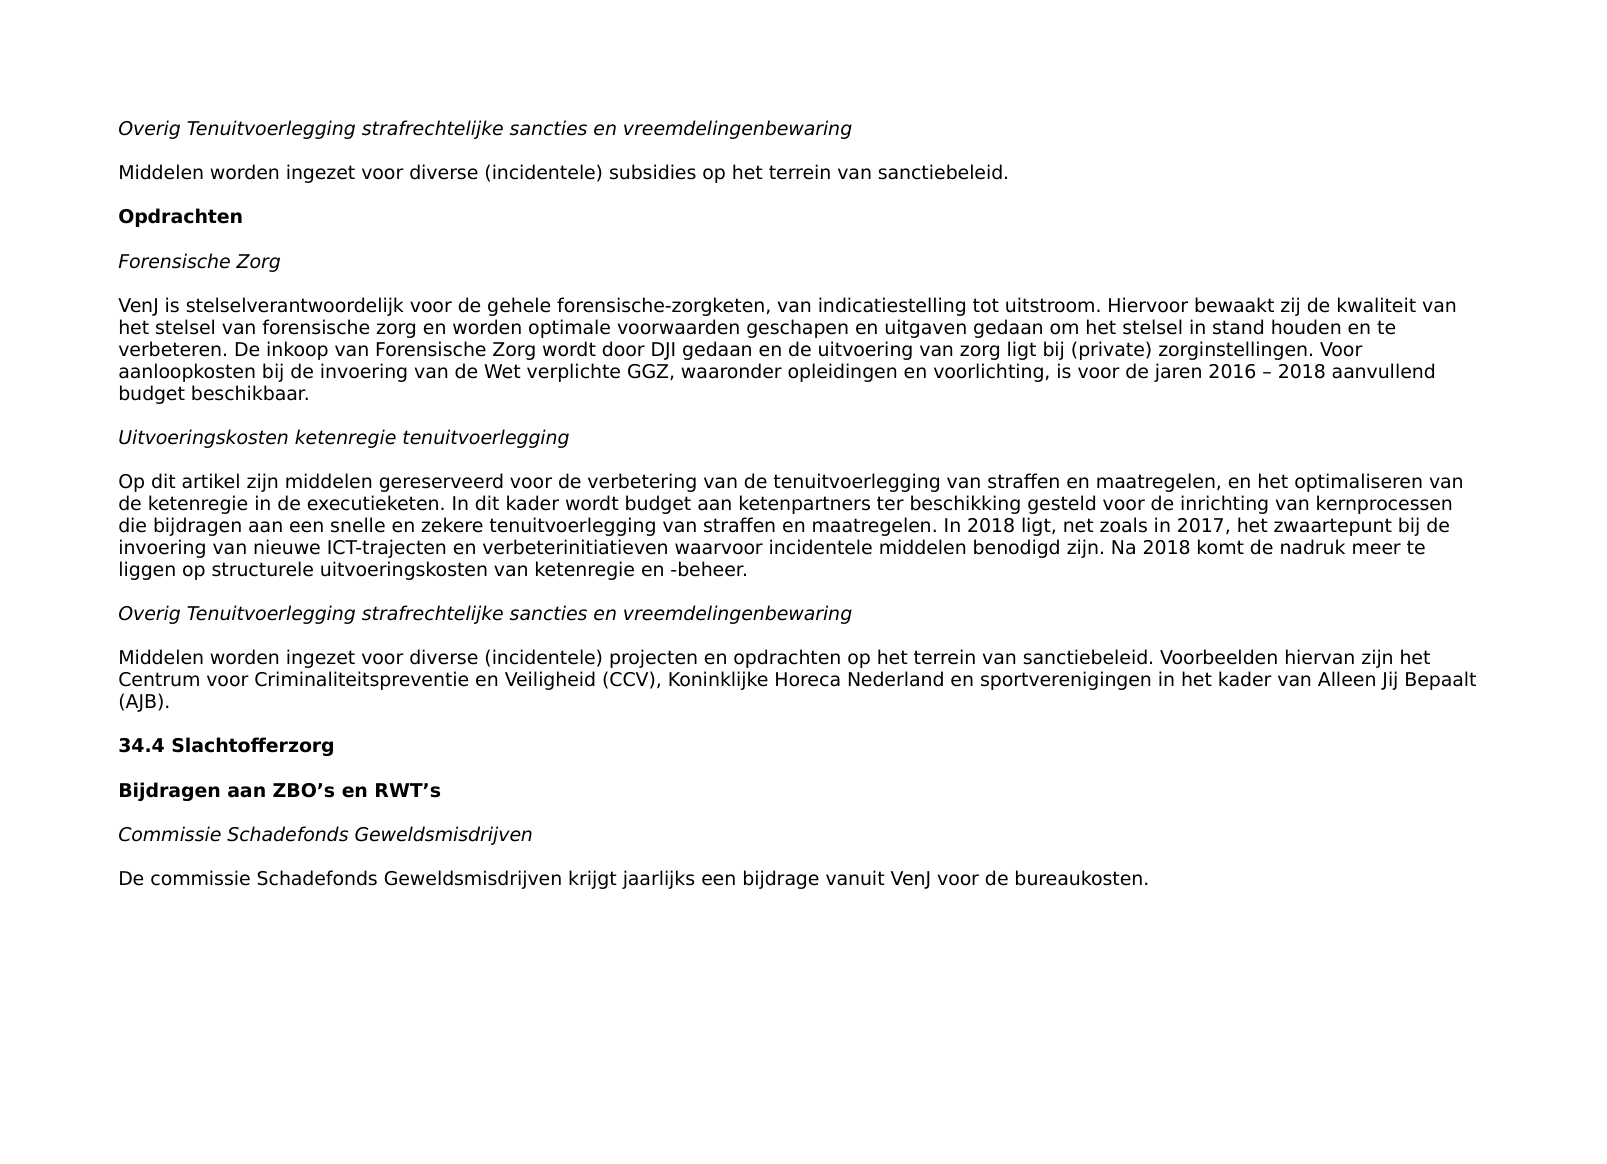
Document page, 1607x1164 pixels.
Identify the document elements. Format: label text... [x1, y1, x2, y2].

subtitle Overig Tenuitvoerlegging strafrechtelijke sancties en vreemdelingenbewaring [118, 603, 1488, 625]
text VenJ is stelselverantwoordelijk voor de gehele forensische-zorgketen, van indicatiestelling tot uitstroom. Hiervoor bewaakt zij de kwaliteit van het stelsel van forensische zorg en worden optimale voorwaarden geschapen en uitgaven gedaan om het stelsel in stand houden en te verbeteren. De inkoop van Forensische Zorg wordt door DJI gedaan en de uitvoering van zorg ligt bij (private) zorginstellingen. Voor aanloopkosten bij de invoering van de Wet verplichte GGZ, waaronder opleidingen en voorlichting, is voor de jaren 2016 – 2018 aanvullend budget beschikbaar. [118, 295, 1488, 405]
text Middelen worden ingezet voor diverse (incidentele) projecten en opdrachten op het terrein van sanctiebeleid. Voorbeelden hiervan zijn het Centrum voor Criminaliteitspreventie en Veiligheid (CCV), Koninklijke Horeca Nederland en sportverenigingen in het kader van Alleen Jij Bepaalt (AJB). [118, 647, 1488, 713]
subtitle 34.4 Slachtofferzorg [118, 735, 1488, 757]
text Middelen worden ingezet voor diverse (incidentele) subsidies op het terrein van sanctiebeleid. [118, 162, 1488, 184]
subtitle Uitvoeringskosten ketenregie tenuitvoerlegging [118, 427, 1488, 449]
subtitle Overig Tenuitvoerlegging strafrechtelijke sancties en vreemdelingenbewaring [118, 118, 1488, 140]
subtitle Forensische Zorg [118, 251, 1488, 273]
subtitle Bijdragen aan ZBO’s en RWT’s [118, 779, 1488, 802]
subtitle Opdrachten [118, 206, 1488, 228]
text Op dit artikel zijn middelen gereserveerd voor de verbetering van de tenuitvoerlegging van straffen en maatregelen, en het optimaliseren van de ketenregie in de executieketen. In dit kader wordt budget aan ketenpartners ter beschikking gesteld voor de inrichting van kernprocessen die bijdragen aan een snelle en zekere tenuitvoerlegging van straffen en maatregelen. In 2018 ligt, net zoals in 2017, het zwaartepunt bij de invoering van nieuwe ICT-trajecten en verbeterinitiatieven waarvoor incidentele middelen benodigd zijn. Na 2018 komt de nadruk meer te liggen op structurele uitvoeringskosten van ketenregie en -beheer. [118, 471, 1488, 581]
text De commissie Schadefonds Geweldsmisdrijven krijgt jaarlijks een bijdrage vanuit VenJ voor de bureaukosten. [118, 868, 1488, 890]
subtitle Commissie Schadefonds Geweldsmisdrijven [118, 824, 1488, 846]
